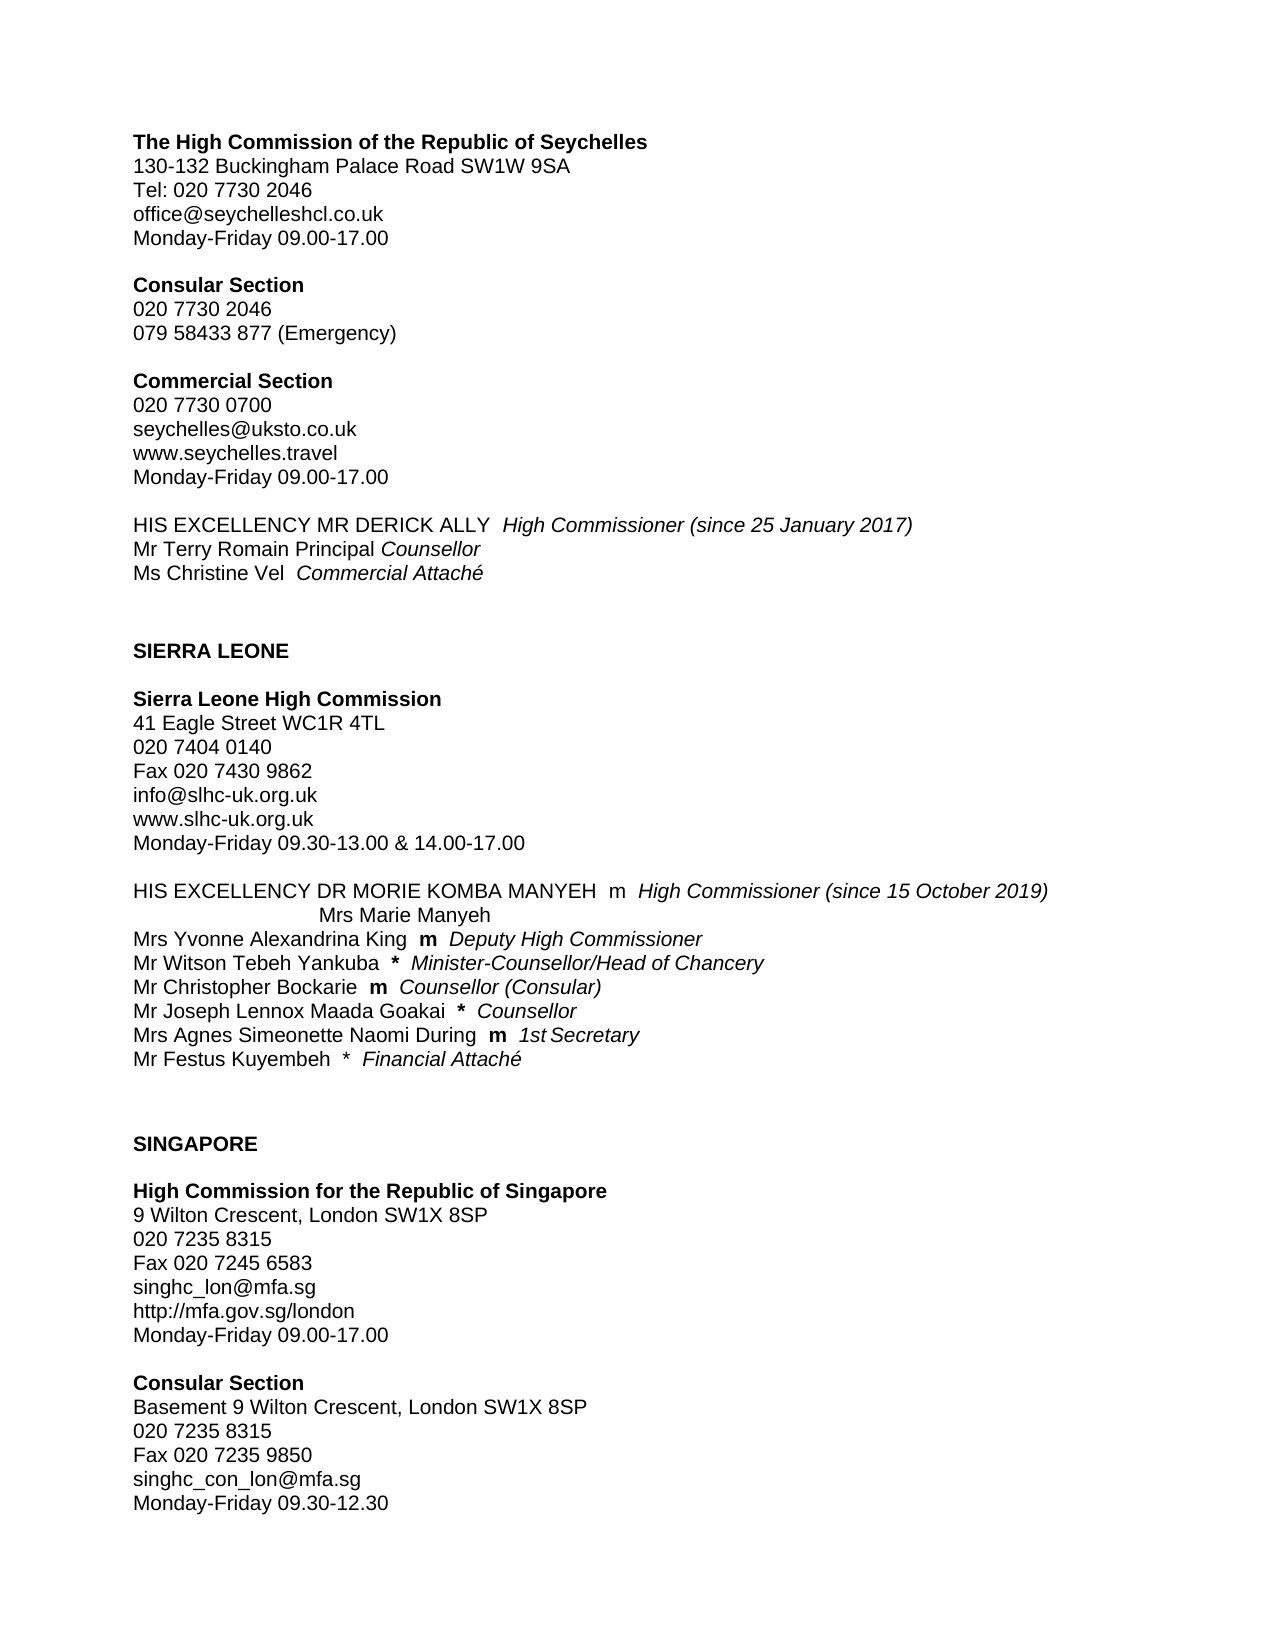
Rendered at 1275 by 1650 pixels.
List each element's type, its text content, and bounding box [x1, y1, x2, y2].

text Mrs Agnes Simeonette Naomi During m 1st Secretary [133, 1022, 1181, 1046]
text 079 58433 877 (Emergency) [133, 321, 1181, 345]
text http://mfa.gov.sg/london [133, 1299, 1181, 1323]
text Mr Terry Romain Principal Counsellor [133, 537, 1181, 561]
text Fax 020 7430 9862 [133, 759, 1181, 783]
text office@seychelleshcl.co.uk [133, 201, 1181, 225]
text SIERRA LEONE [133, 639, 1181, 663]
text Mr Christopher Bockarie m Counsellor (Consular) [133, 974, 1181, 998]
text www.seychelles.travel [133, 441, 1181, 465]
text www.slhc-uk.org.uk [133, 807, 1181, 831]
text singhc_con_lon@mfa.sg [133, 1467, 1181, 1491]
text singhc_lon@mfa.sg [133, 1275, 1181, 1299]
text Tel: 020 7730 2046 [133, 177, 1181, 201]
text 020 7235 8315 [133, 1419, 1181, 1443]
text Monday-Friday 09.30-12.30 [133, 1491, 1181, 1515]
text info@slhc-uk.org.uk [133, 783, 1181, 807]
text 020 7404 0140 [133, 735, 1181, 759]
text Mrs Marie Manyeh [133, 903, 1181, 927]
text SINGAPORE [133, 1131, 1181, 1155]
text 9 Wilton Crescent, London SW1X 8SP [133, 1203, 1181, 1227]
text Consular Section [133, 273, 1181, 297]
text Basement 9 Wilton Crescent, London SW1X 8SP [133, 1395, 1181, 1419]
text Mr Witson Tebeh Yankuba * Minister-Counsellor/Head of Chancery [133, 951, 1181, 974]
text Ms Christine Vel Commercial Attaché [133, 561, 1181, 585]
text Monday-Friday 09.30-13.00 & 14.00-17.00 [133, 831, 1181, 855]
text Mr Festus Kuyembeh * Financial Attaché [133, 1046, 1181, 1070]
text High Commission for the Republic of Singapore [133, 1179, 1181, 1203]
text seychelles@uksto.co.uk [133, 417, 1181, 441]
text 020 7730 2046 [133, 297, 1181, 321]
text Sierra Leone High Commission [133, 687, 1181, 711]
text The High Commission of the Republic of Seychelles [133, 129, 1181, 153]
text Mr Joseph Lennox Maada Goakai * Counsellor [133, 998, 1181, 1022]
text Monday-Friday 09.00-17.00 [133, 465, 1181, 489]
subtitle Consular Section [133, 1371, 1181, 1395]
text Monday-Friday 09.00-17.00 [133, 225, 1181, 249]
text Mrs Yvonne Alexandrina King m Deputy High Commissioner [133, 927, 1181, 951]
text HIS EXCELLENCY MR DERICK ALLY High Commissioner (since 25 January 2017) [133, 513, 1181, 537]
text 130-132 Buckingham Palace Road SW1W 9SA [133, 153, 1181, 177]
text HIS EXCELLENCY DR MORIE KOMBA MANYEH m High Commissioner (since 15 October 2019) [133, 879, 1181, 903]
text Fax 020 7235 9850 [133, 1443, 1181, 1467]
text Monday-Friday 09.00-17.00 [133, 1323, 1181, 1347]
text 020 7235 8315 [133, 1227, 1181, 1251]
text Fax 020 7245 6583 [133, 1251, 1181, 1275]
text 020 7730 0700 [133, 393, 1181, 417]
text 41 Eagle Street WC1R 4TL [133, 711, 1181, 735]
text Commercial Section [133, 369, 1181, 393]
